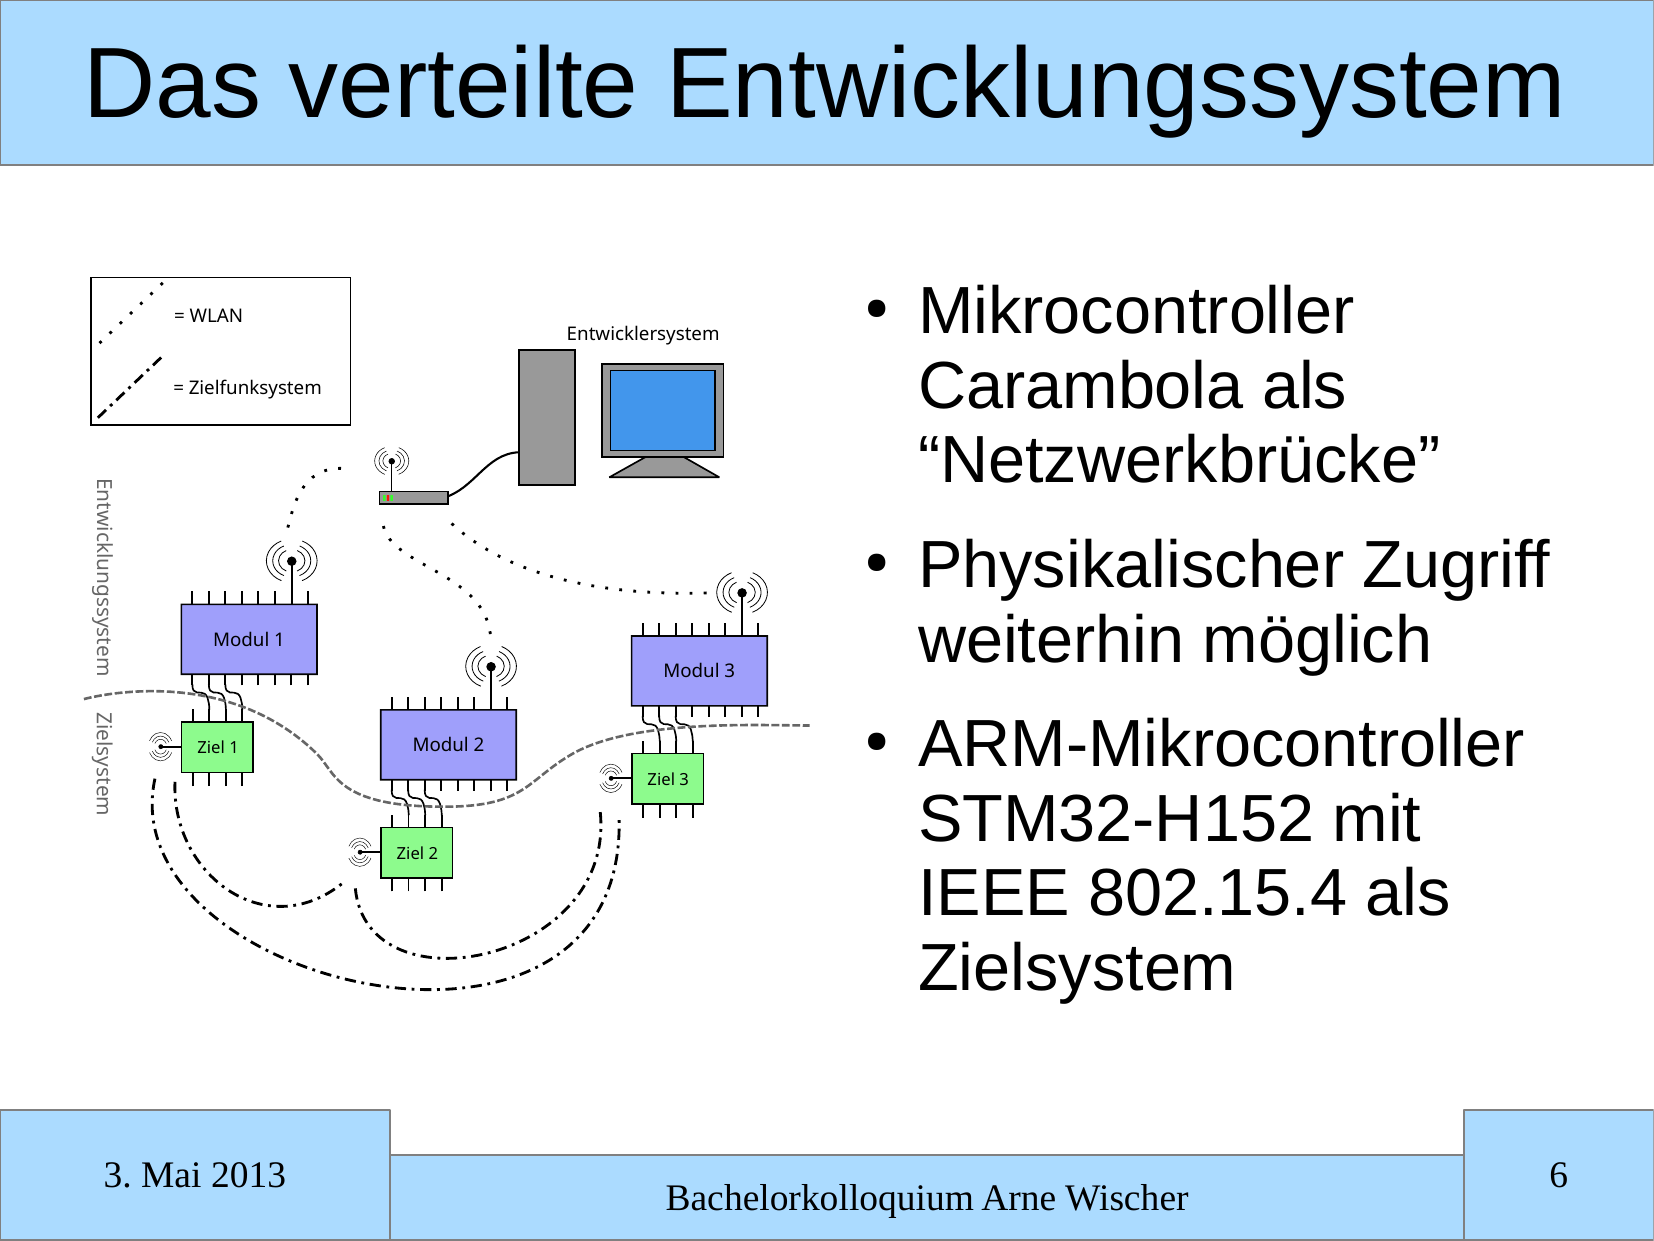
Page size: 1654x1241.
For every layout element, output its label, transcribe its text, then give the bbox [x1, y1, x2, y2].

title Das verteilte Entwicklungssystem [0, 0, 1651, 166]
list Mikrocontroller Carambola als “Netzwerkbrücke” Physikalischer Zugriff weiterhin möglich ARM-Mikrocontroller STM32-H152 mit IEEE 802.15.4 als Zielsystem [847, 204, 1576, 1074]
picture [82, 269, 811, 1009]
